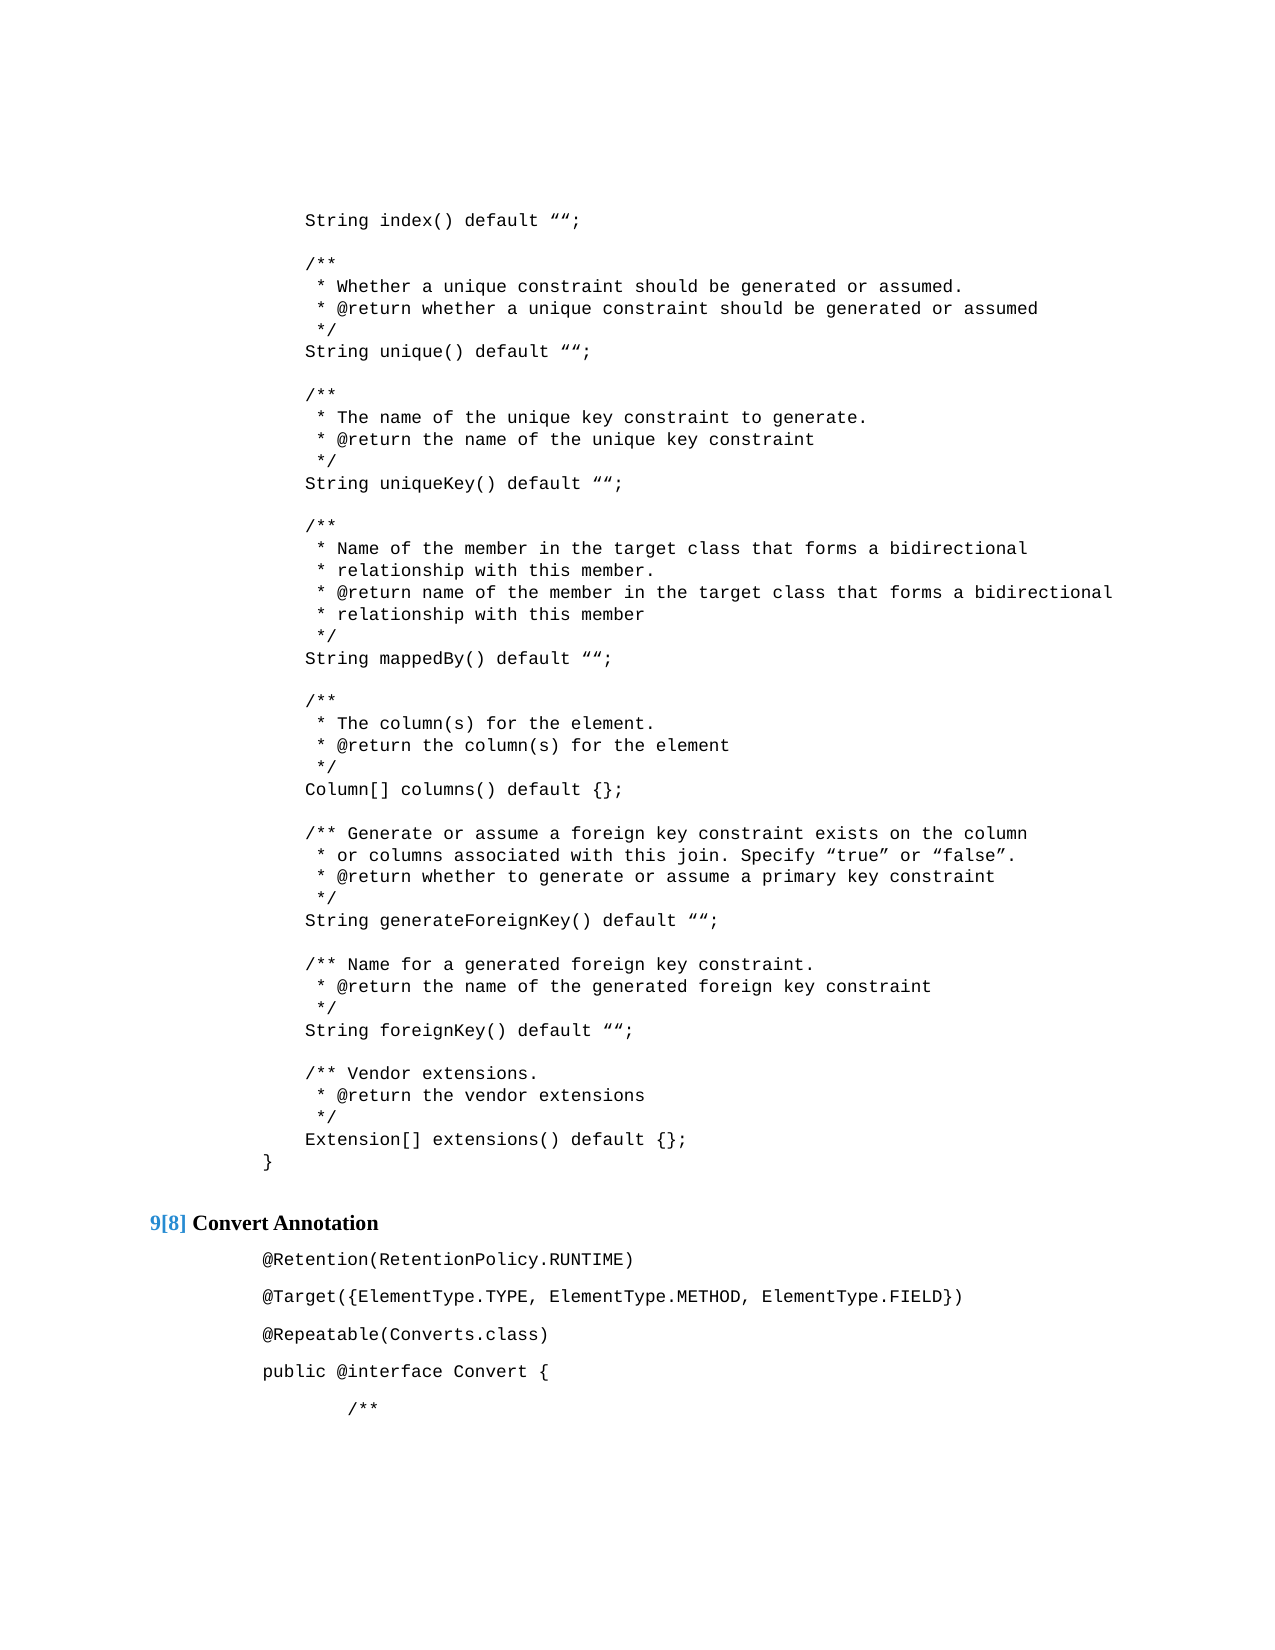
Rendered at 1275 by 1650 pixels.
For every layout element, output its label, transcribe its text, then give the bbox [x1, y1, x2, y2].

text /** [262, 385, 1125, 407]
text /** Vendor extensions. [262, 1063, 1125, 1085]
subtitle Convert Annotation [150, 1209, 1125, 1235]
text /** [262, 691, 1125, 713]
text * @return name of the member in the target class that forms a bidirectional [262, 582, 1125, 604]
text */ [262, 626, 1125, 647]
text String uniqueKey() default ““; [262, 472, 1125, 494]
text * @return whether to generate or assume a primary key constraint [262, 866, 1125, 888]
text * @return the name of the generated foreign key constraint [262, 976, 1125, 997]
text * @return the column(s) for the element [262, 735, 1125, 757]
text * @return whether a unique constraint should be generated or assumed [262, 297, 1125, 319]
text * @return the name of the unique key constraint [262, 429, 1125, 451]
text */ [262, 451, 1125, 472]
text * The name of the unique key constraint to generate. [262, 407, 1125, 429]
text */ [262, 319, 1125, 341]
text * The column(s) for the element. [262, 713, 1125, 735]
text /** [262, 254, 1125, 276]
text * or columns associated with this join. Specify “true” or “false”. [262, 844, 1125, 866]
text */ [262, 888, 1125, 910]
text String index() default ““; [262, 210, 1125, 232]
text @Retention(RetentionPolicy.RUNTIME) [262, 1245, 1125, 1270]
text * relationship with this member [262, 604, 1125, 626]
text String unique() default ““; [262, 341, 1125, 363]
text @Target({ElementType.TYPE, ElementType.METHOD, ElementType.FIELD}) [262, 1283, 1125, 1308]
text /** Name for a generated foreign key constraint. [262, 954, 1125, 976]
text Column[] columns() default {}; [262, 779, 1125, 801]
text * Name of the member in the target class that forms a bidirectional [262, 538, 1125, 560]
text */ [262, 757, 1125, 779]
text } [262, 1151, 1125, 1172]
text @Repeatable(Converts.class) [262, 1320, 1125, 1345]
text * @return the vendor extensions [262, 1085, 1125, 1107]
text /** Generate or assume a foreign key constraint exists on the column [262, 822, 1125, 844]
text * relationship with this member. [262, 560, 1125, 582]
text String foreignKey() default ““; [262, 1019, 1125, 1041]
text */ [262, 997, 1125, 1019]
text String mappedBy() default ““; [262, 647, 1125, 669]
text Extension[] extensions() default {}; [262, 1129, 1125, 1151]
text /** [262, 516, 1125, 538]
text /** [262, 1395, 1125, 1420]
text */ [262, 1107, 1125, 1129]
text public @interface Convert { [262, 1358, 1125, 1383]
text * Whether a unique constraint should be generated or assumed. [262, 276, 1125, 297]
text String generateForeignKey() default ““; [262, 910, 1125, 932]
